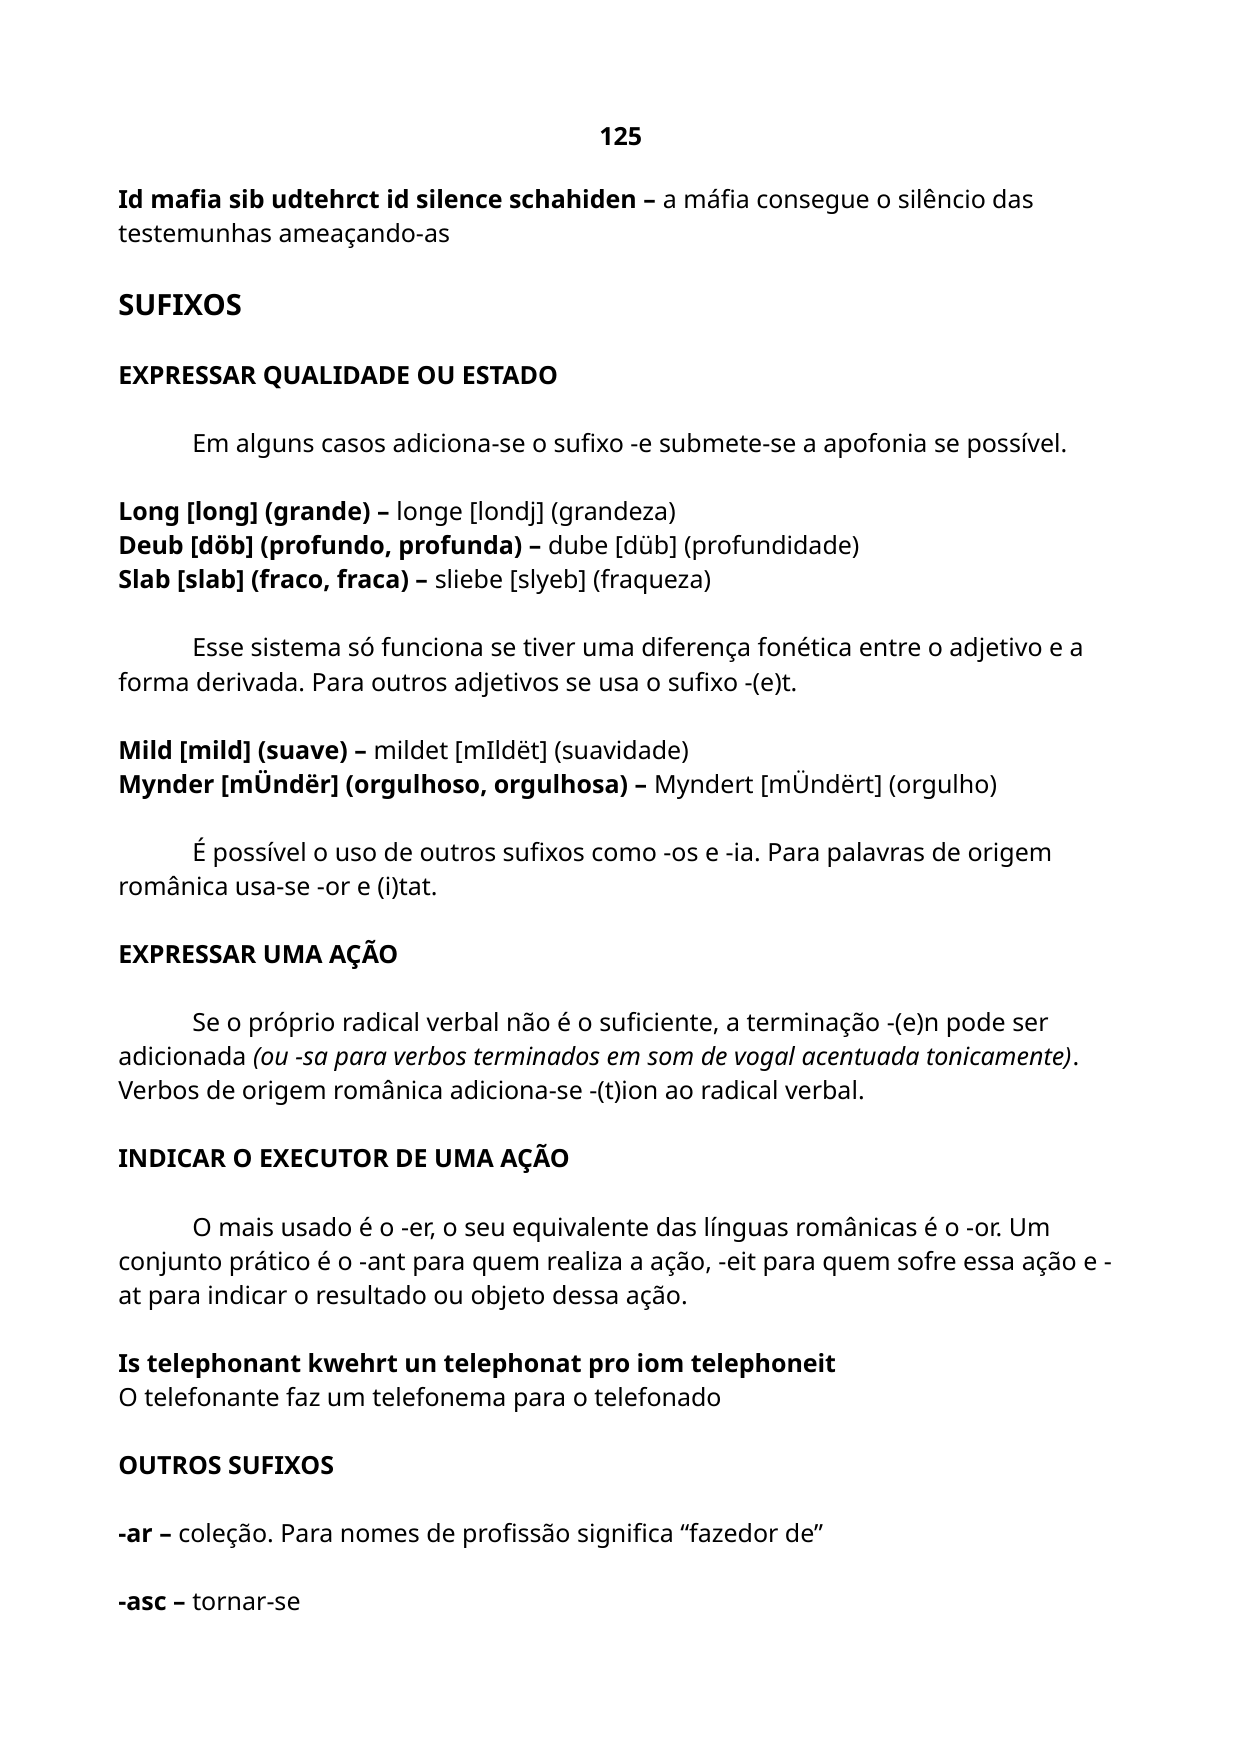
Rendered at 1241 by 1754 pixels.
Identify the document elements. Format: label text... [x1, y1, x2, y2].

text O telefonante faz um telefonema para o telefonado [118, 1379, 1123, 1413]
text Long [long] (grande) – longe [londj] (grandeza) [118, 494, 1123, 528]
subtitle EXPRESSAR UMA AÇÃO [118, 937, 1123, 971]
text Deub [döb] (profundo, profunda) – dube [düb] (profundidade) [118, 528, 1123, 562]
subtitle OUTROS SUFIXOS [118, 1448, 1123, 1482]
text Slab [slab] (fraco, fraca) – sliebe [slyeb] (fraqueza) [118, 562, 1123, 596]
text Mynder [mÜndër] (orgulhoso, orgulhosa) – Myndert [mÜndërt] (orgulho) [118, 766, 1123, 800]
text É possível o uso de outros sufixos como -os e -ia. Para palavras de origem românica usa-se -or e (i)tat. [118, 834, 1123, 903]
text Se o próprio radical verbal não é o suficiente, a terminação -(e)n pode ser adicionada (ou -sa para verbos terminados em som de vogal acentuada tonicamente). Verbos de origem românica adiciona-se -(t)ion ao radical verbal. [118, 1005, 1123, 1107]
subtitle EXPRESSAR QUALIDADE OU ESTADO [118, 358, 1123, 392]
text Id mafia sib udtehrct id silence schahiden – a máfia consegue o silêncio das testemunhas ameaçando-as [118, 182, 1123, 250]
text Esse sistema só funciona se tiver uma diferença fonética entre o adjetivo e a forma derivada. Para outros adjetivos se usa o sufixo -(e)t. [118, 630, 1123, 698]
subtitle SUFIXOS [118, 284, 1123, 323]
text Em alguns casos adiciona-se o sufixo -e submete-se a apofonia se possível. [118, 426, 1123, 460]
subtitle INDICAR O EXECUTOR DE UMA AÇÃO [118, 1141, 1123, 1175]
text -ar – coleção. Para nomes de profissão significa “fazedor de” [118, 1516, 1123, 1550]
text -asc – tornar-se [118, 1584, 1123, 1618]
text O mais usado é o -er, o seu equivalente das línguas românicas é o -or. Um conjunto prático é o -ant para quem realiza a ação, -eit para quem sofre essa ação e -at para indicar o resultado ou objeto dessa ação. [118, 1209, 1123, 1311]
text Mild [mild] (suave) – mildet [mIldët] (suavidade) [118, 732, 1123, 766]
text Is telephonant kwehrt un telephonat pro iom telephoneit [118, 1345, 1123, 1379]
